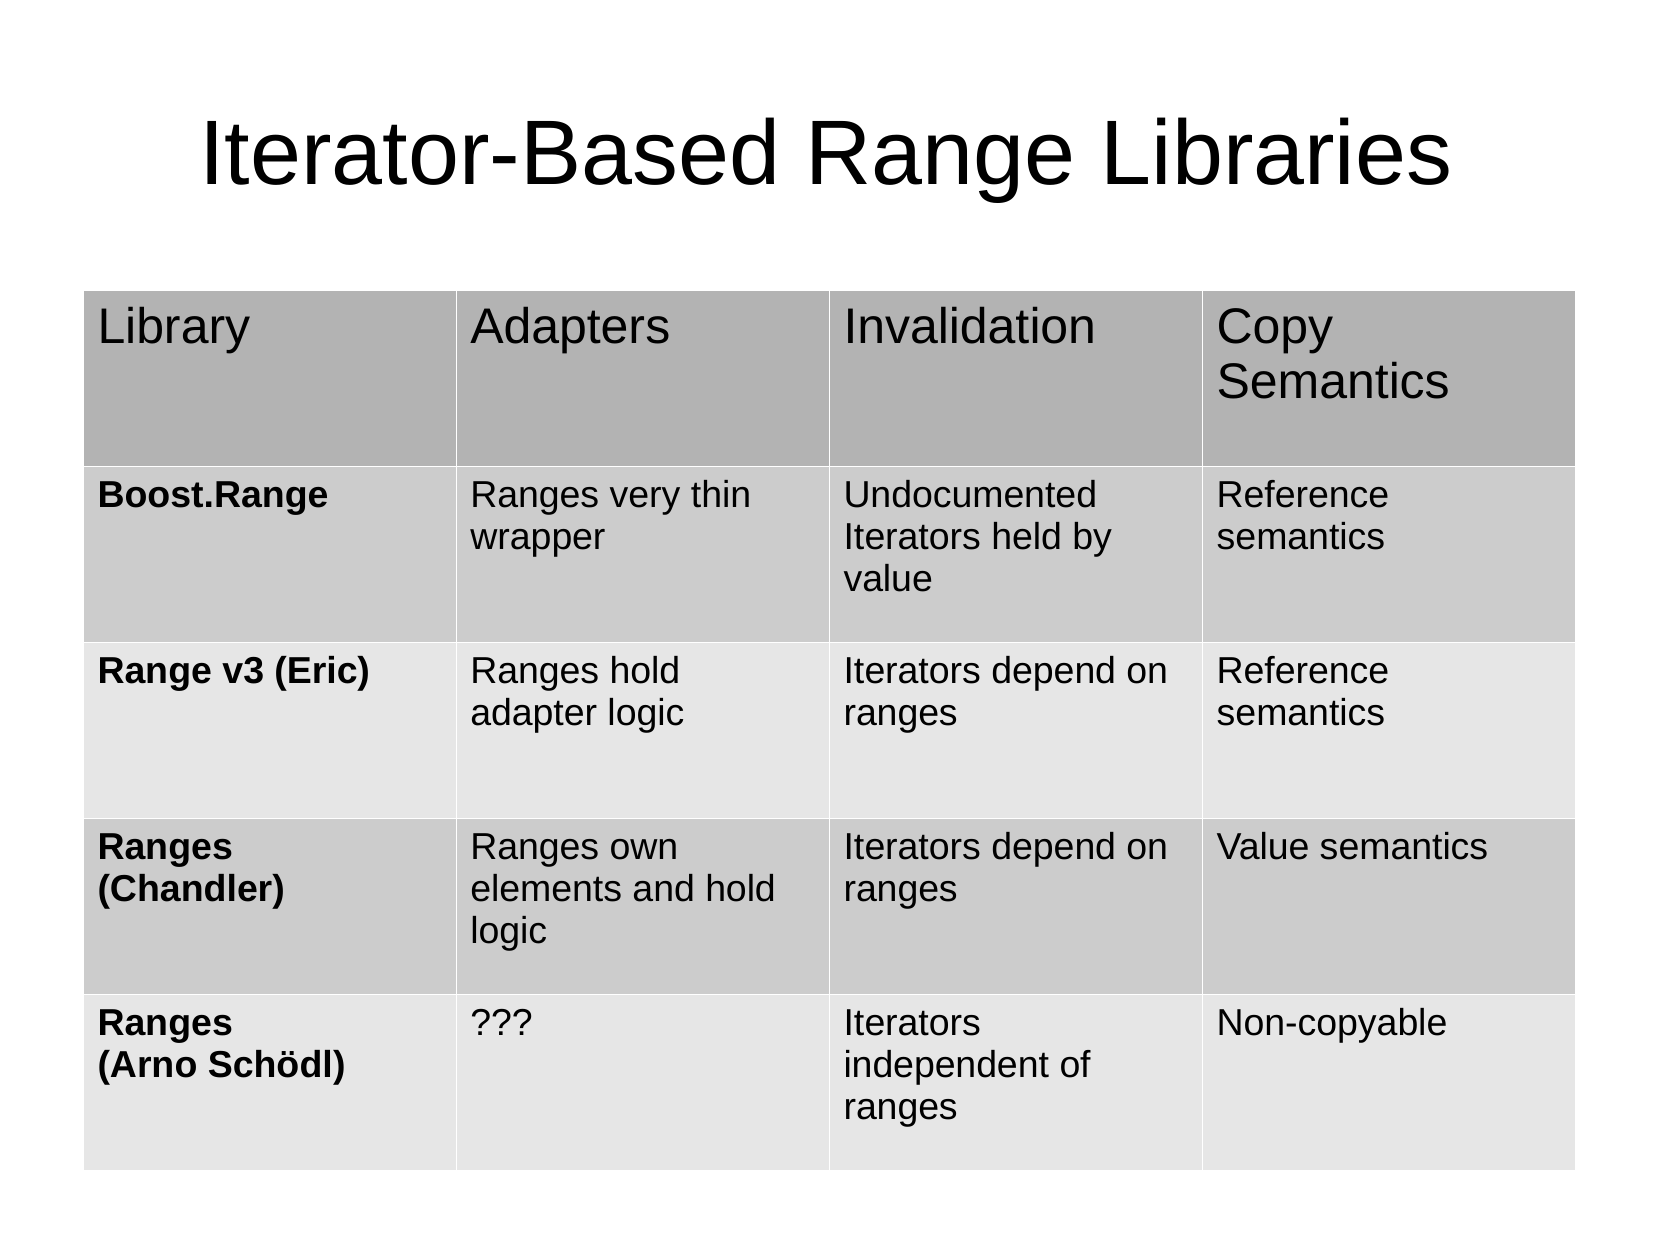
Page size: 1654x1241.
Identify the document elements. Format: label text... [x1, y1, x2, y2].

table_cell Ranges hold adapter logic [457, 643, 829, 818]
table_header Copy Semantics [1203, 291, 1575, 466]
table_cell Undocumented Iterators held by value [830, 467, 1202, 642]
title Iterator-Based Range Libraries [82, 49, 1571, 257]
table_cell Ranges (Chandler) [84, 819, 456, 994]
table_cell Boost.Range [84, 467, 456, 642]
table_cell Iterators independent of ranges [830, 995, 1202, 1170]
table_header Invalidation [830, 291, 1202, 466]
table_cell Ranges own elements and hold logic [457, 819, 829, 994]
table_cell Value semantics [1203, 819, 1575, 994]
table_cell Iterators depend on ranges [830, 819, 1202, 994]
table_header Library [84, 291, 456, 466]
table_cell ??? [457, 995, 829, 1170]
table_cell Reference semantics [1203, 643, 1575, 818]
table_cell Range v3 (Eric) [84, 643, 456, 818]
table_header Adapters [457, 291, 829, 466]
table_cell Non-copyable [1203, 995, 1575, 1170]
table_cell Reference semantics [1203, 467, 1575, 642]
table_cell Ranges very thin wrapper [457, 467, 829, 642]
table_cell Iterators depend on ranges [830, 643, 1202, 818]
table_cell Ranges (Arno Schödl) [84, 995, 456, 1170]
